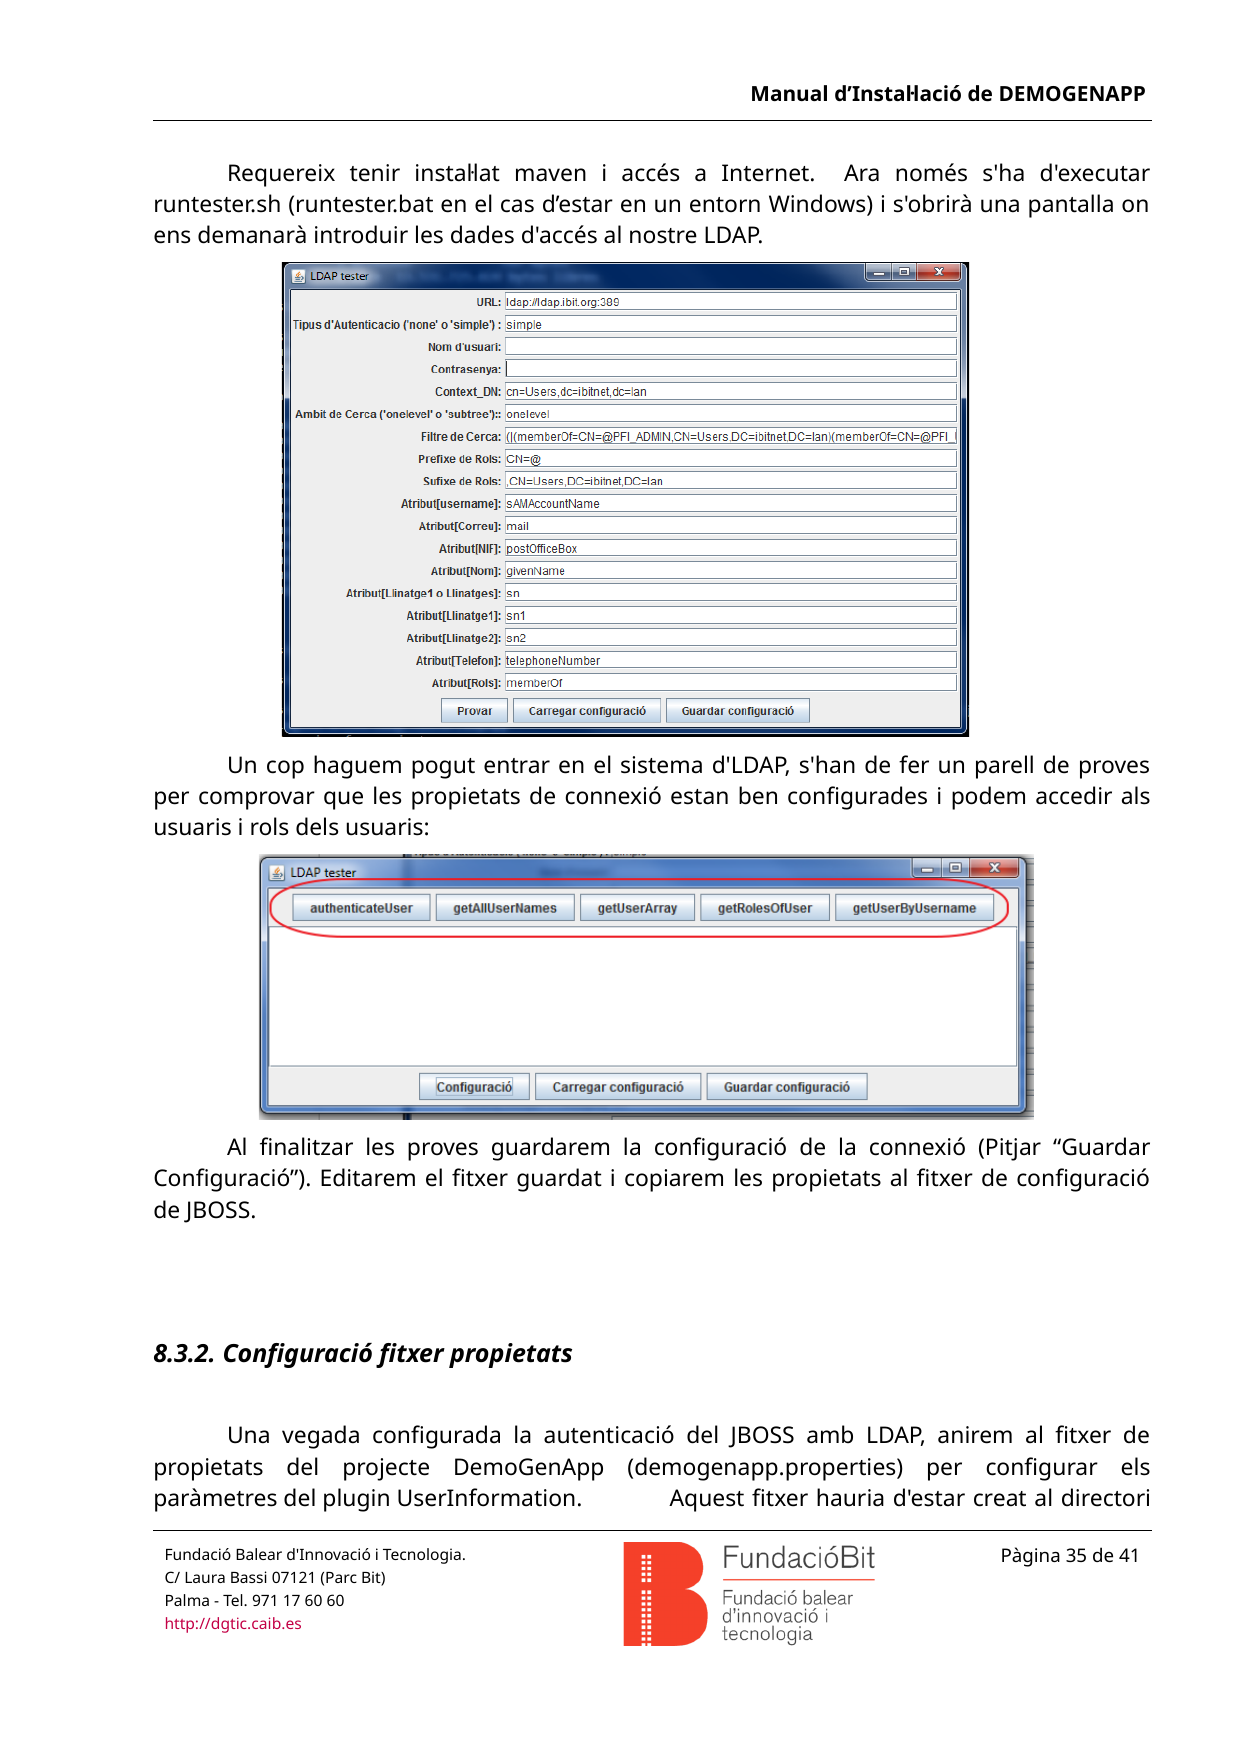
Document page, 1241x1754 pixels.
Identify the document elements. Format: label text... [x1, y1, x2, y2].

text Un cop haguem pogut entrar en el sistema d'LDAP, s'han de fer un parell de proves per comprovar que les propietats de connexió estan ben configurades i podem accedir als usuaris i rols dels usuaris: [153, 749, 1152, 843]
text Una vegada configurada la autenticació del JBOSS amb LDAP, anirem al fitxer de propietats del projecte DemoGenApp (demogenapp.properties) per configurar els paràmetres del plugin UserInformation. Aquest fitxer hauria d'estar creat al directori [153, 1419, 1152, 1513]
picture [281, 262, 970, 737]
picture [258, 854, 1034, 1120]
picture [623, 1542, 875, 1646]
text Requereix tenir instal·lat maven i accés a Internet. Ara només s'ha d'executar runtester.sh (runtester.bat en el cas d’estar en un entorn Windows) i s'obrirà una pantalla on ens demanarà introduir les dades d'accés al nostre LDAP. [153, 156, 1152, 250]
text Al finalitzar les proves guardarem la configuració de la connexió (Pitjar “Guardar Configuració”). Editarem el fitxer guardat i copiarem les propietats al fitxer de configuració de JBOSS. [153, 1131, 1152, 1225]
subtitle Configuració fitxer propietats [153, 1336, 1152, 1370]
